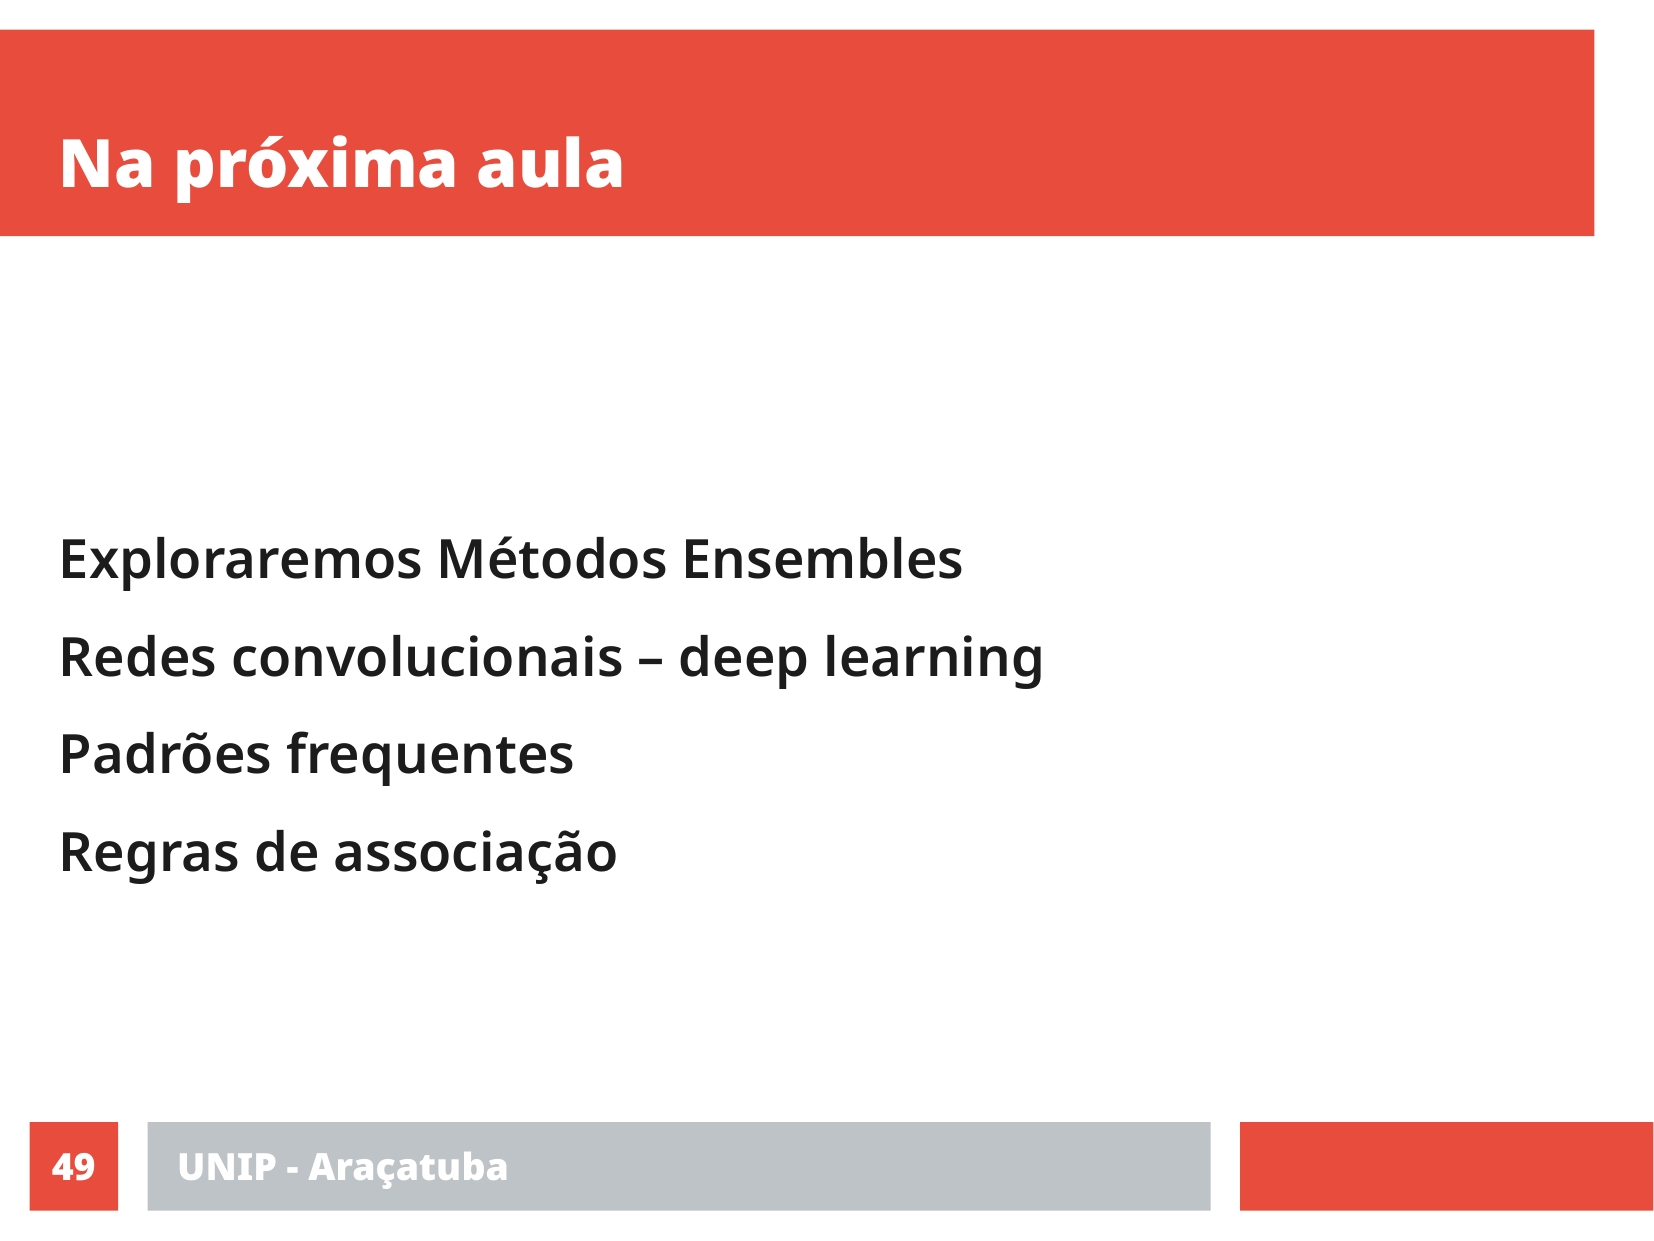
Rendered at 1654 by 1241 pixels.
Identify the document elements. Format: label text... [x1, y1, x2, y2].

title Na próxima aula [59, 59, 1595, 207]
list Exploraremos Métodos Ensembles Redes convolucionais – deep learning Padrões frequentes Regras de associação [59, 324, 1565, 1093]
